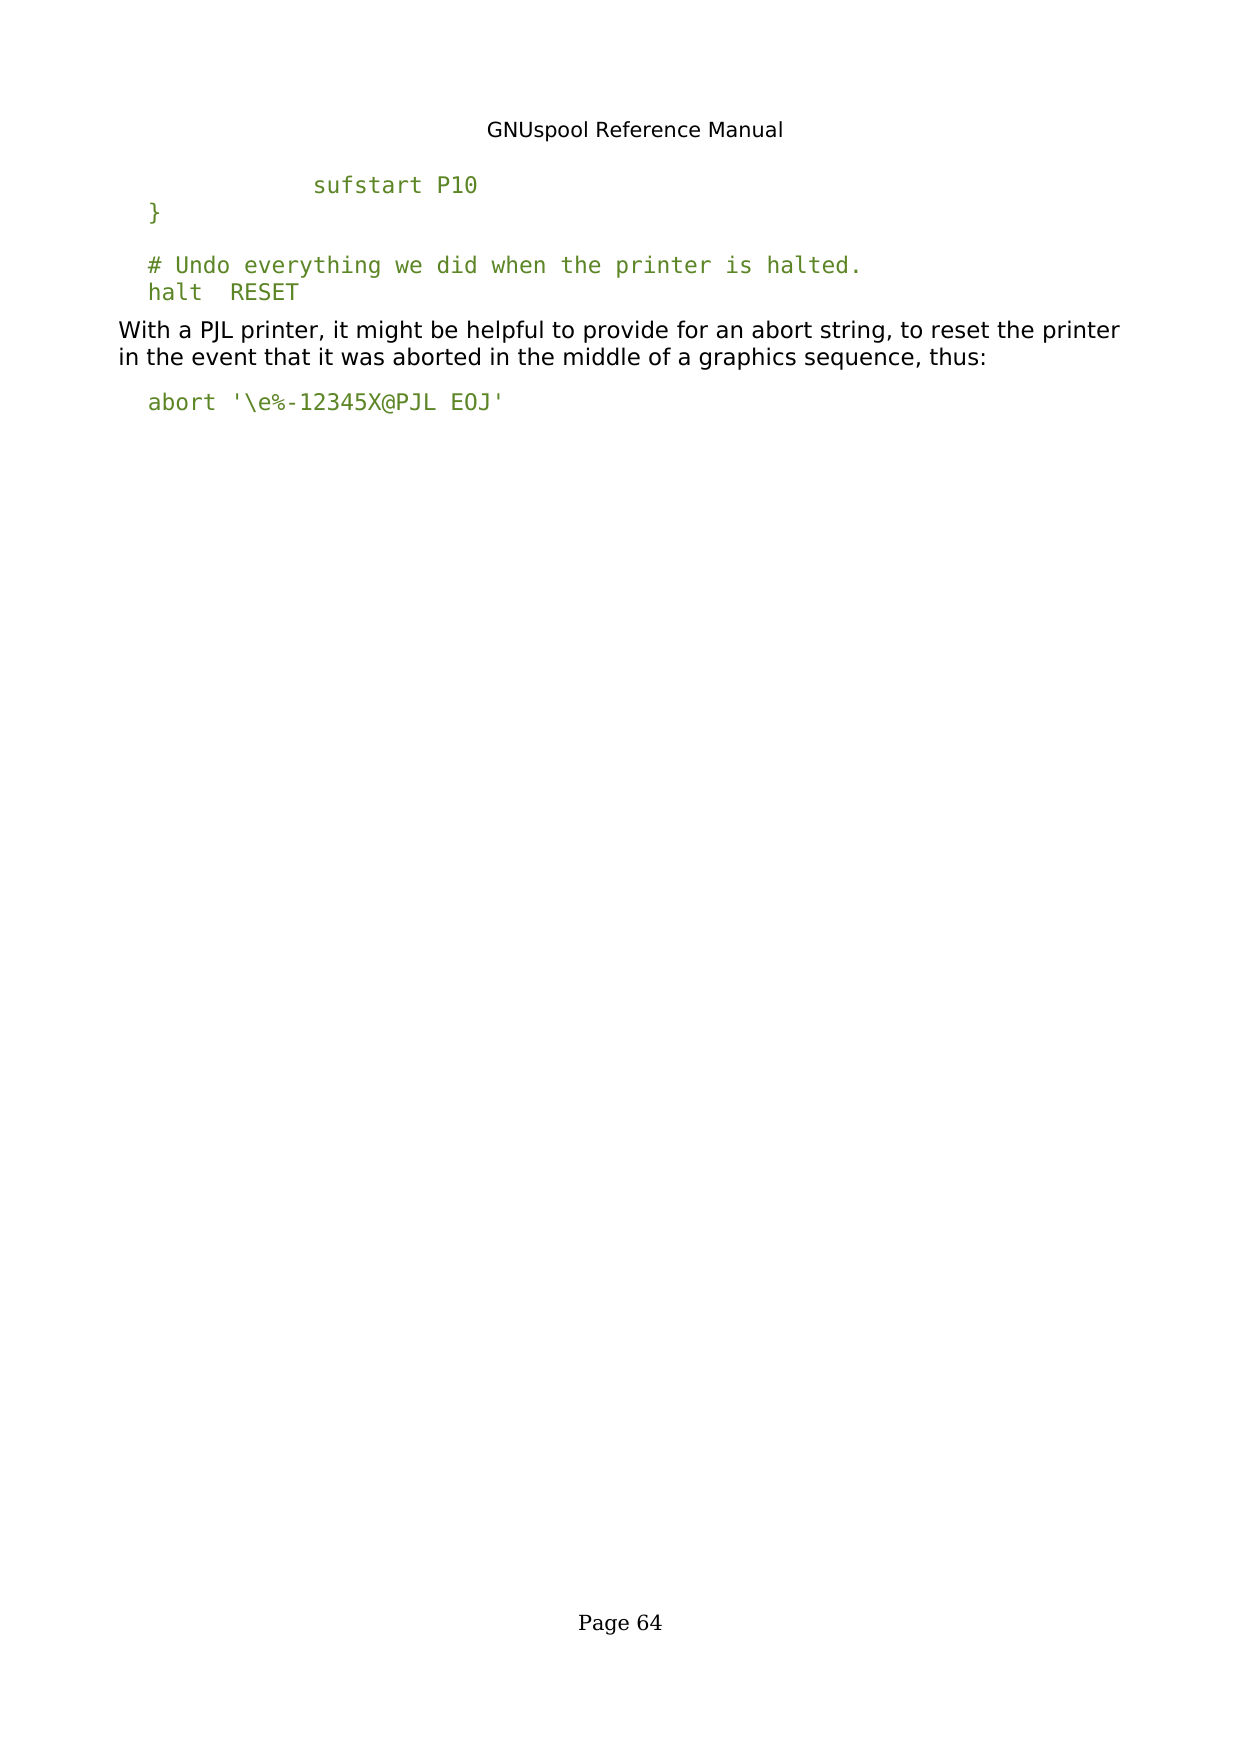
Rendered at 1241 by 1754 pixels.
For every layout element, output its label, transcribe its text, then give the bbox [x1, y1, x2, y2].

text With a PJL printer, it might be helpful to provide for an abort string, to reset the printer in the event that it was aborted in the middle of a graphics sequence, thus: [118, 317, 1122, 371]
text abort '\e%-12345X@PJL EOJ' [148, 389, 1122, 416]
text } [148, 199, 1122, 225]
text # Undo everything we did when the printer is halted. [148, 252, 1122, 279]
text sufstart P10 [148, 172, 1122, 199]
text halt RESET [148, 279, 1122, 306]
